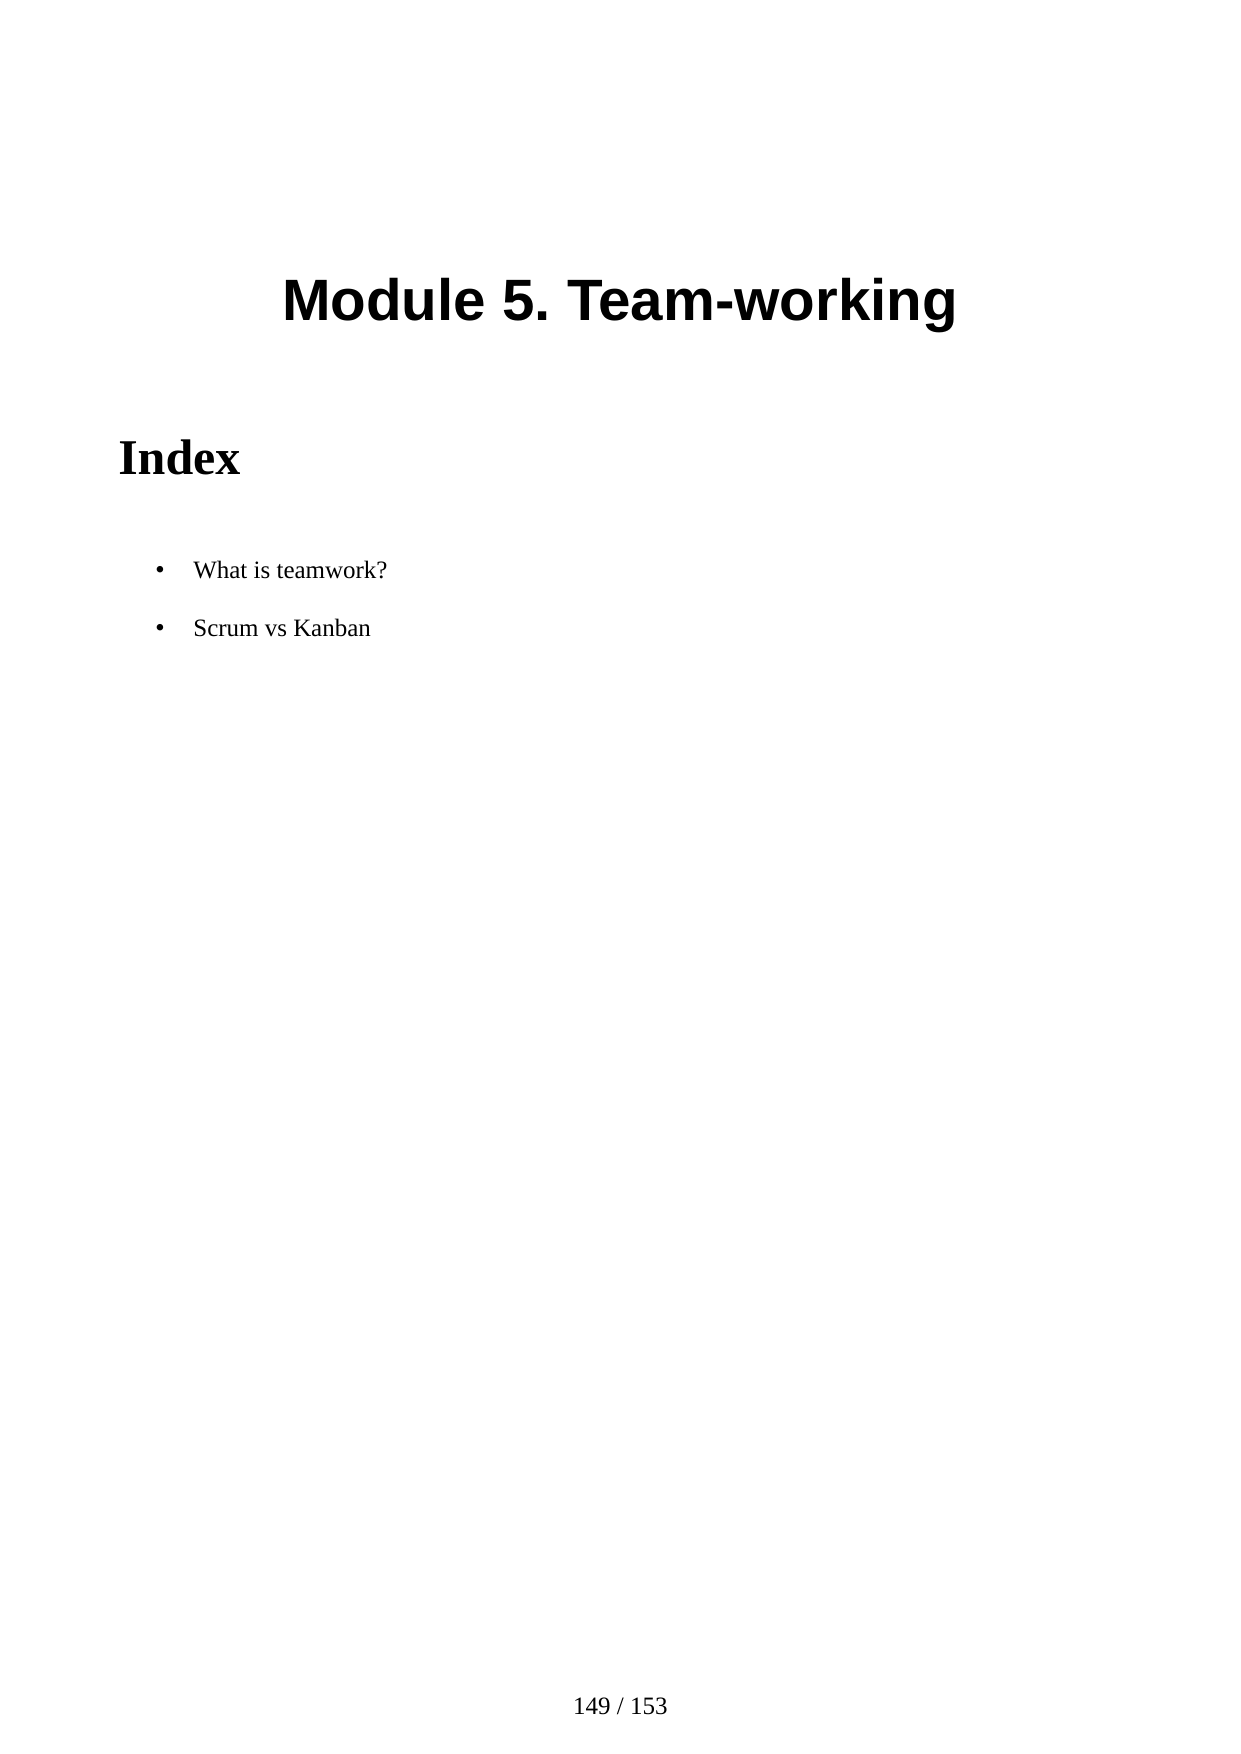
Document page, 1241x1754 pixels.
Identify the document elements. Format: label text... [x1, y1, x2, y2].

list Scrum vs Kanban [156, 613, 1122, 642]
subtitle Index [118, 428, 1122, 485]
list What is teamwork? [156, 555, 1122, 584]
title Module 5. Team-working [118, 265, 1122, 332]
